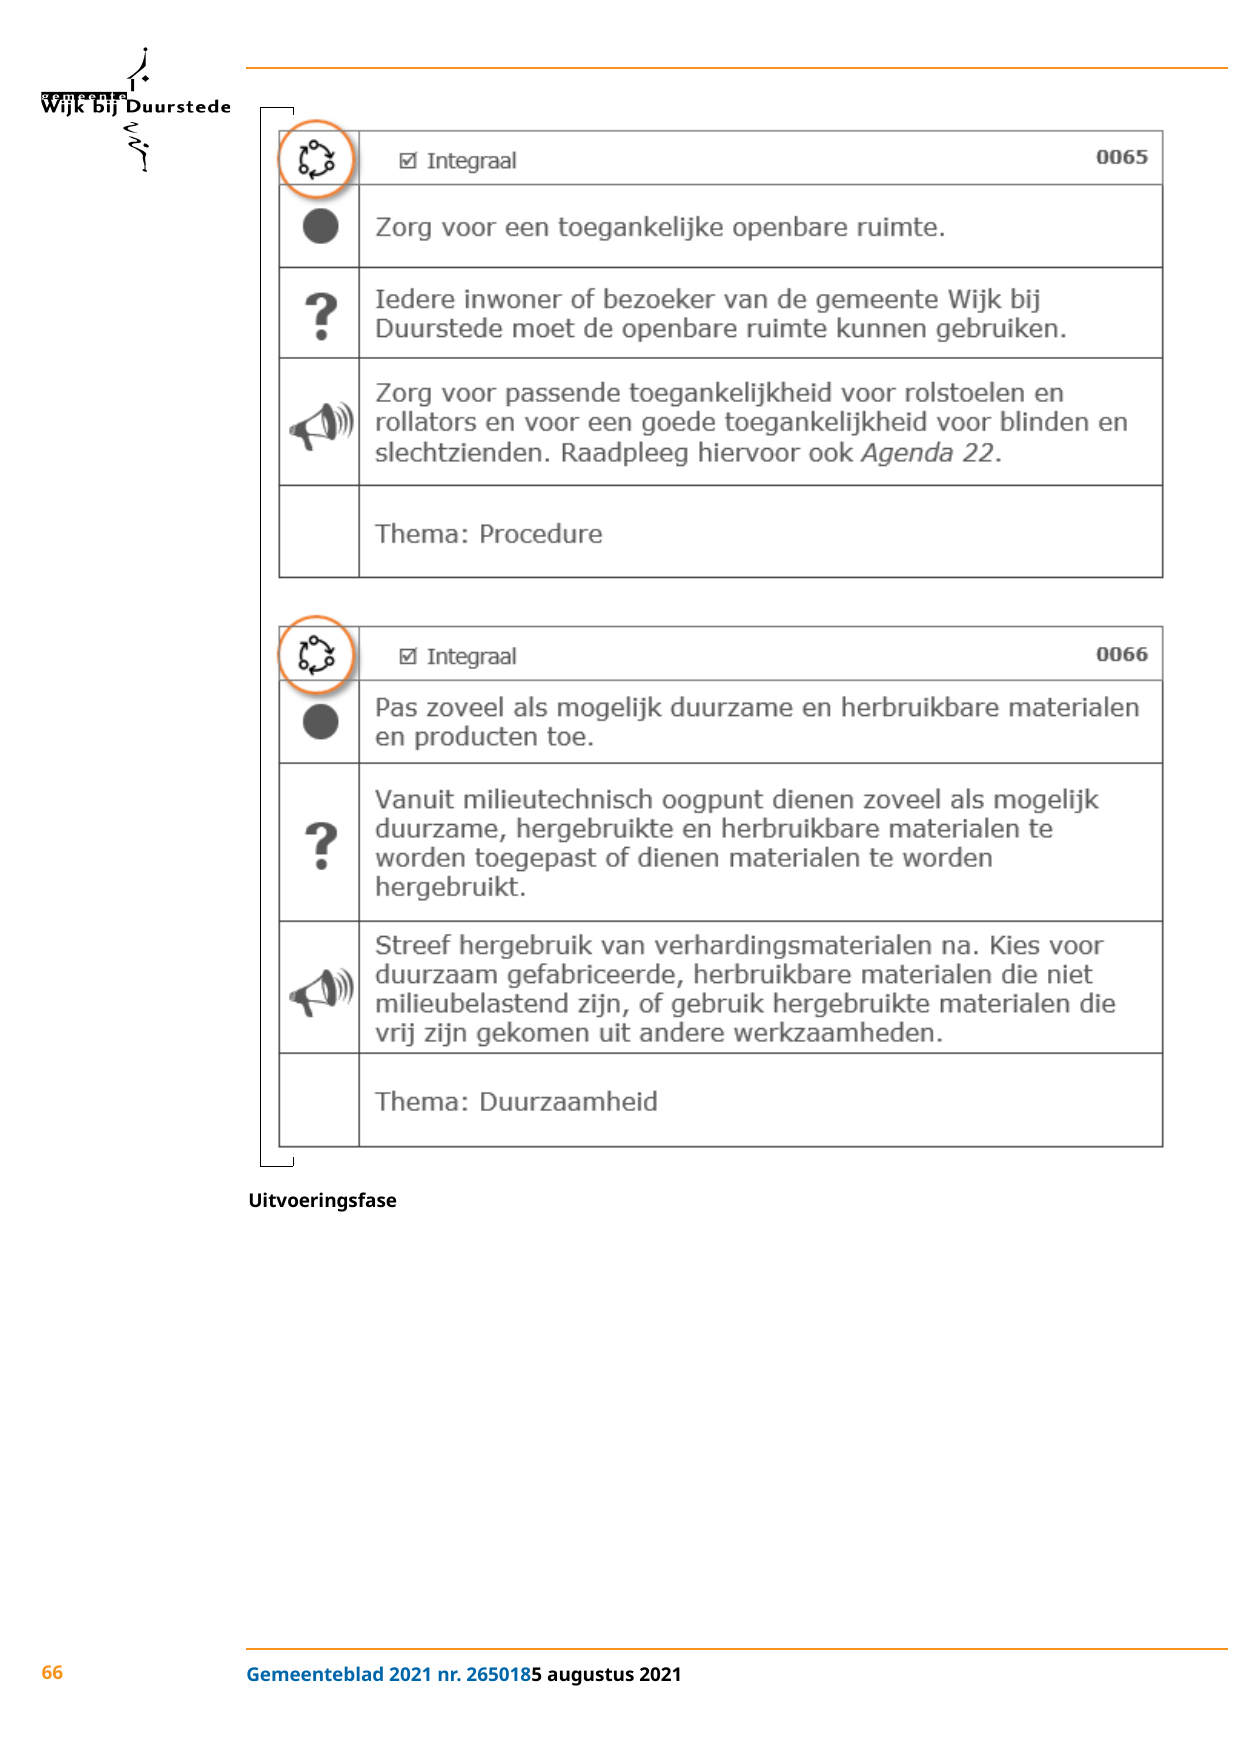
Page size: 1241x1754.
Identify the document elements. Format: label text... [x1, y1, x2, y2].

picture [268, 115, 1173, 1157]
text Uitvoeringsfase [248, 1187, 1152, 1213]
picture [41, 47, 231, 172]
